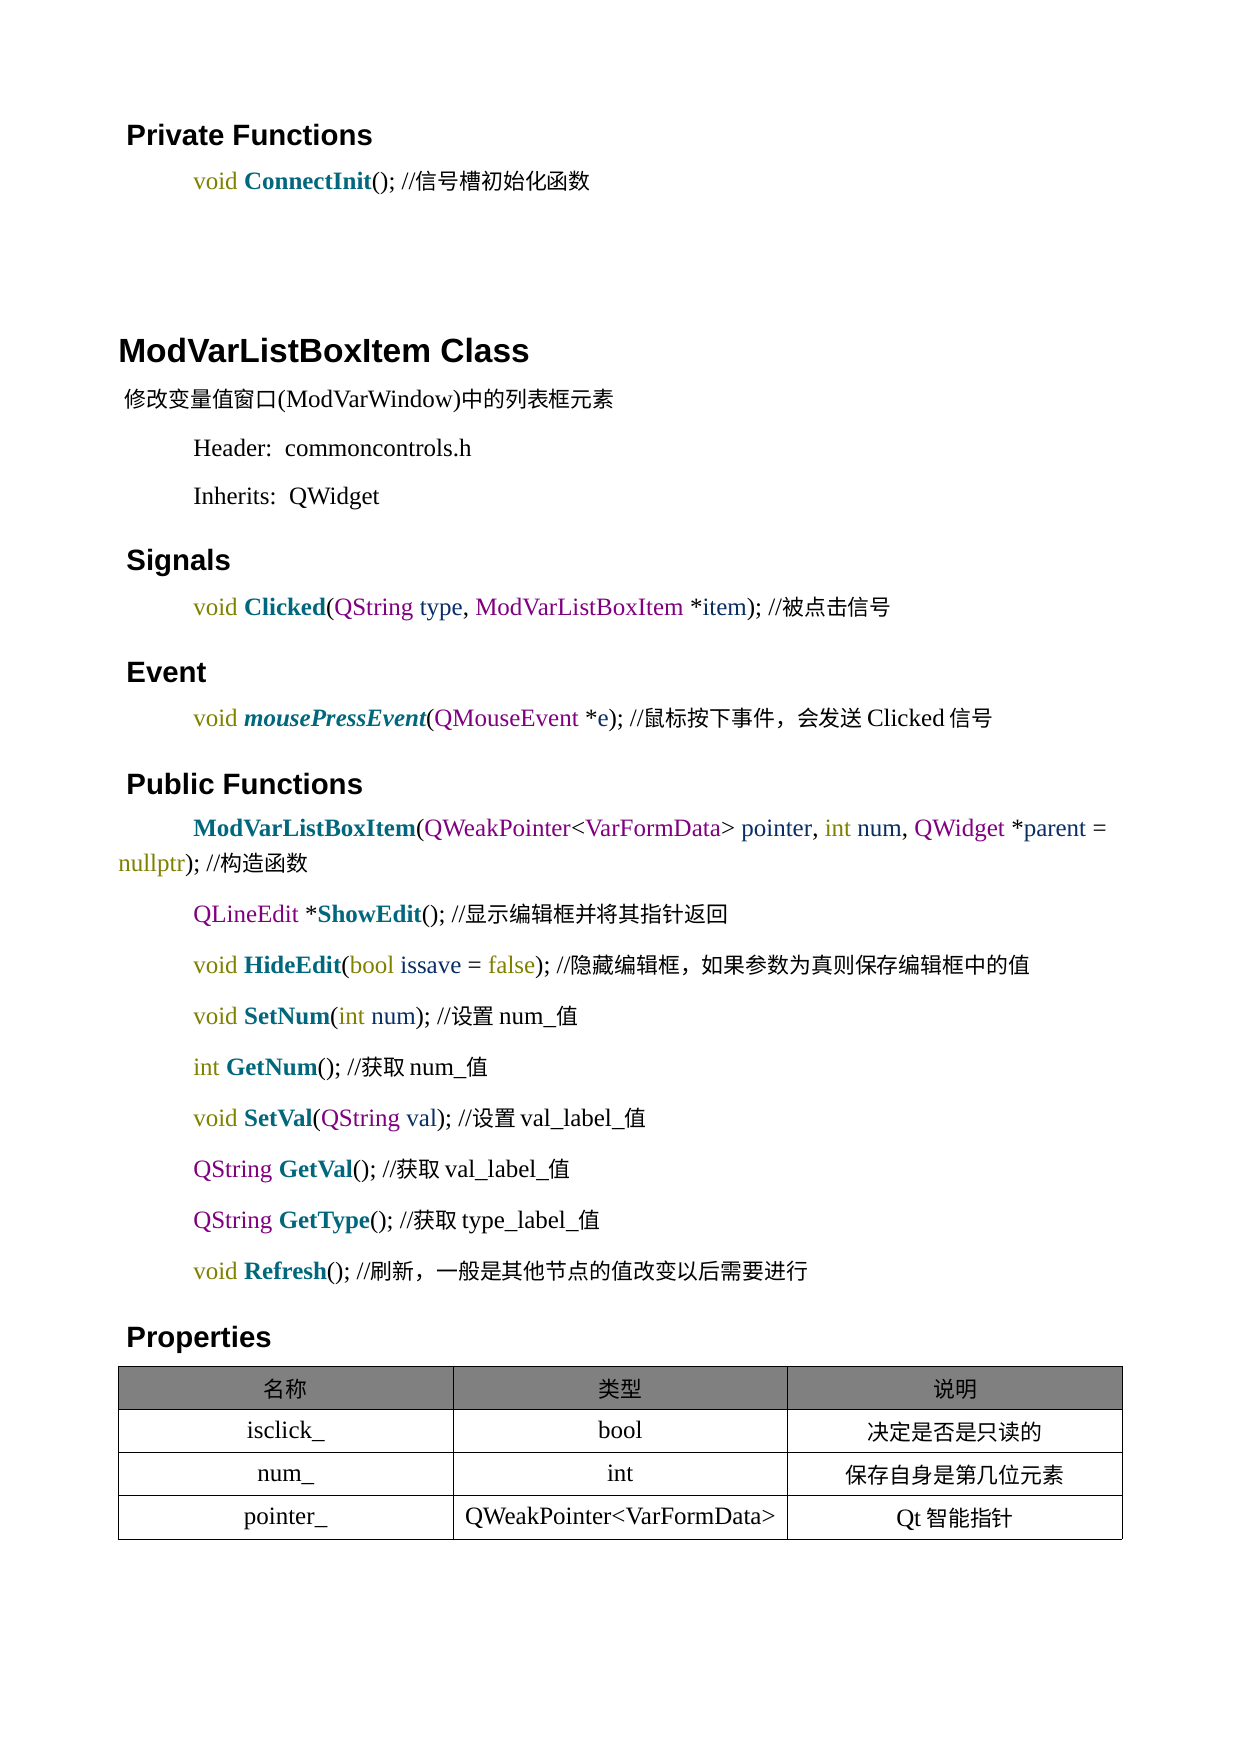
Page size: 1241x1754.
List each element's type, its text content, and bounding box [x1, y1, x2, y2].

table_cell int [454, 1453, 787, 1495]
subtitle Private Functions [118, 118, 1122, 152]
table_cell bool [454, 1410, 787, 1452]
table_cell 保存自身是第几位元素 [788, 1453, 1122, 1495]
text ModVarListBoxItem(QWeakPointer<VarFormData> pointer, int num, QWidget *parent = nullptr); //构造函数 [118, 813, 1122, 878]
text QLineEdit *ShowEdit(); //显示编辑框并将其指针返回 [118, 897, 1122, 929]
text void Clicked(QString type, ModVarListBoxItem *item); //被点击信号 [118, 589, 1122, 621]
text QString GetType(); //获取type_label_值 [118, 1203, 1122, 1235]
table_cell pointer_ [119, 1496, 453, 1539]
table_header 说明 [788, 1367, 1122, 1409]
subtitle Event [118, 655, 1122, 689]
text void HideEdit(bool issave = false); //隐藏编辑框，如果参数为真则保存编辑框中的值 [118, 948, 1122, 980]
table_header 类型 [454, 1367, 787, 1409]
text Header: commoncontrols.h [118, 433, 1122, 462]
table_cell num_ [119, 1453, 453, 1495]
subtitle ModVarListBoxItem Class [118, 331, 1122, 370]
text void ConnectInit(); //信号槽初始化函数 [118, 164, 1122, 196]
subtitle Signals [118, 543, 1122, 577]
text QString GetVal(); //获取val_label_值 [118, 1152, 1122, 1184]
table_cell 决定是否是只读的 [788, 1410, 1122, 1452]
text void SetNum(int num); //设置num_值 [118, 999, 1122, 1031]
table_cell QWeakPointer<VarFormData> [454, 1496, 787, 1539]
text Inherits: QWidget [118, 481, 1122, 510]
table_cell Qt智能指针 [788, 1496, 1122, 1539]
subtitle Public Functions [118, 767, 1122, 801]
subtitle Properties [118, 1319, 1122, 1353]
text void SetVal(QString val); //设置val_label_值 [118, 1101, 1122, 1133]
text int GetNum(); //获取num_值 [118, 1050, 1122, 1082]
text void mousePressEvent(QMouseEvent *e); //鼠标按下事件，会发送Clicked信号 [118, 701, 1122, 733]
text 修改变量值窗口(ModVarWindow)中的列表框元素 [118, 382, 1122, 414]
table_header 名称 [119, 1367, 453, 1409]
table_cell isclick_ [119, 1410, 453, 1452]
text void Refresh(); //刷新，一般是其他节点的值改变以后需要进行 [118, 1254, 1122, 1286]
